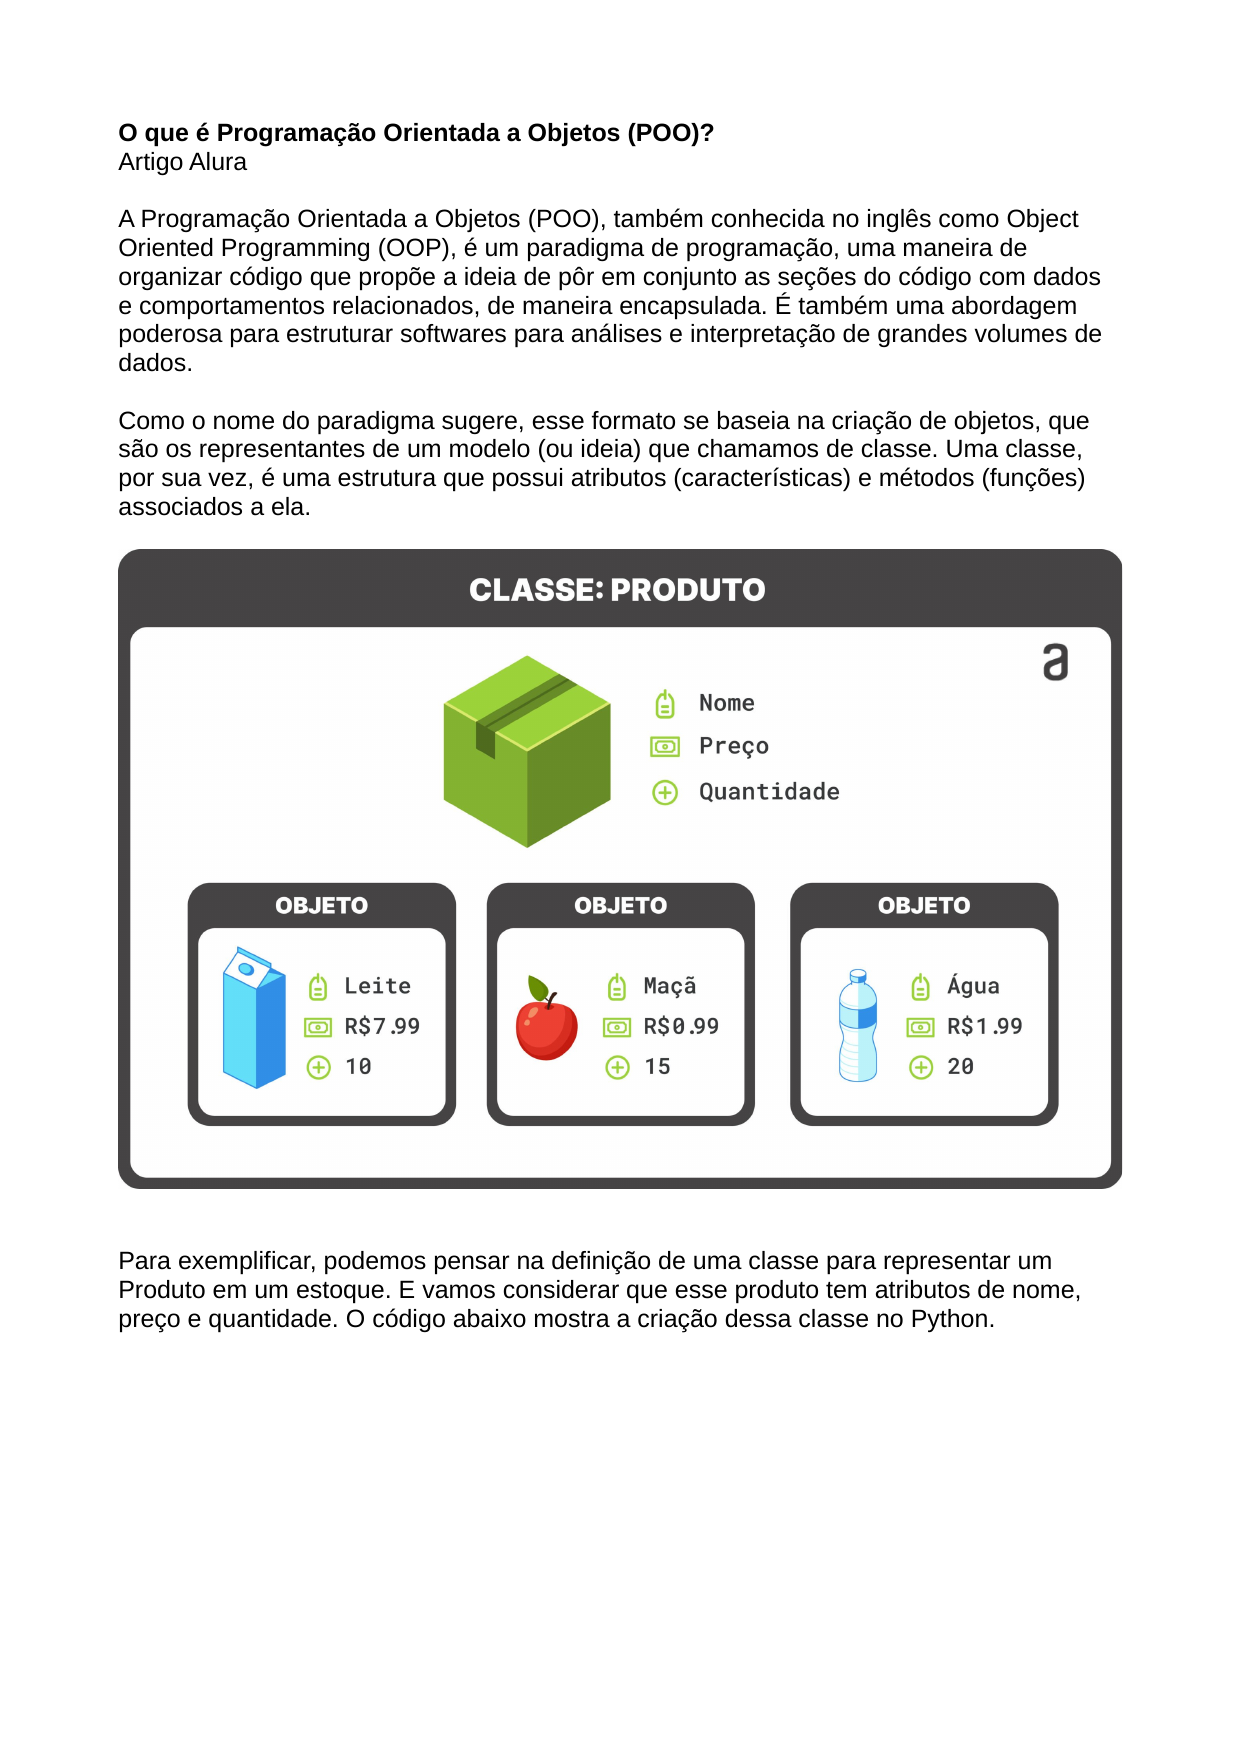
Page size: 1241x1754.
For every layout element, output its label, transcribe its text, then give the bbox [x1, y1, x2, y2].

text Para exemplificar, podemos pensar na definição de uma classe para representar um Produto em um estoque. E vamos considerar que esse produto tem atributos de nome, preço e quantidade. O código abaixo mostra a criação dessa classe no Python. [118, 1246, 1122, 1332]
text O que é Programação Orientada a Objetos (POO)? [118, 118, 1122, 147]
picture [118, 549, 1123, 1189]
text Como o nome do paradigma sugere, esse formato se baseia na criação de objetos, que são os representantes de um modelo (ou ideia) que chamamos de classe. Uma classe, por sua vez, é uma estrutura que possui atributos (características) e métodos (funções) associados a ela. [118, 406, 1122, 521]
text Artigo Alura [118, 147, 1122, 176]
text A Programação Orientada a Objetos (POO), também conhecida no inglês como Object Oriented Programming (OOP), é um paradigma de programação, uma maneira de organizar código que propõe a ideia de pôr em conjunto as seções do código com dados e comportamentos relacionados, de maneira encapsulada. É também uma abordagem poderosa para estruturar softwares para análises e interpretação de grandes volumes de dados. [118, 204, 1122, 377]
